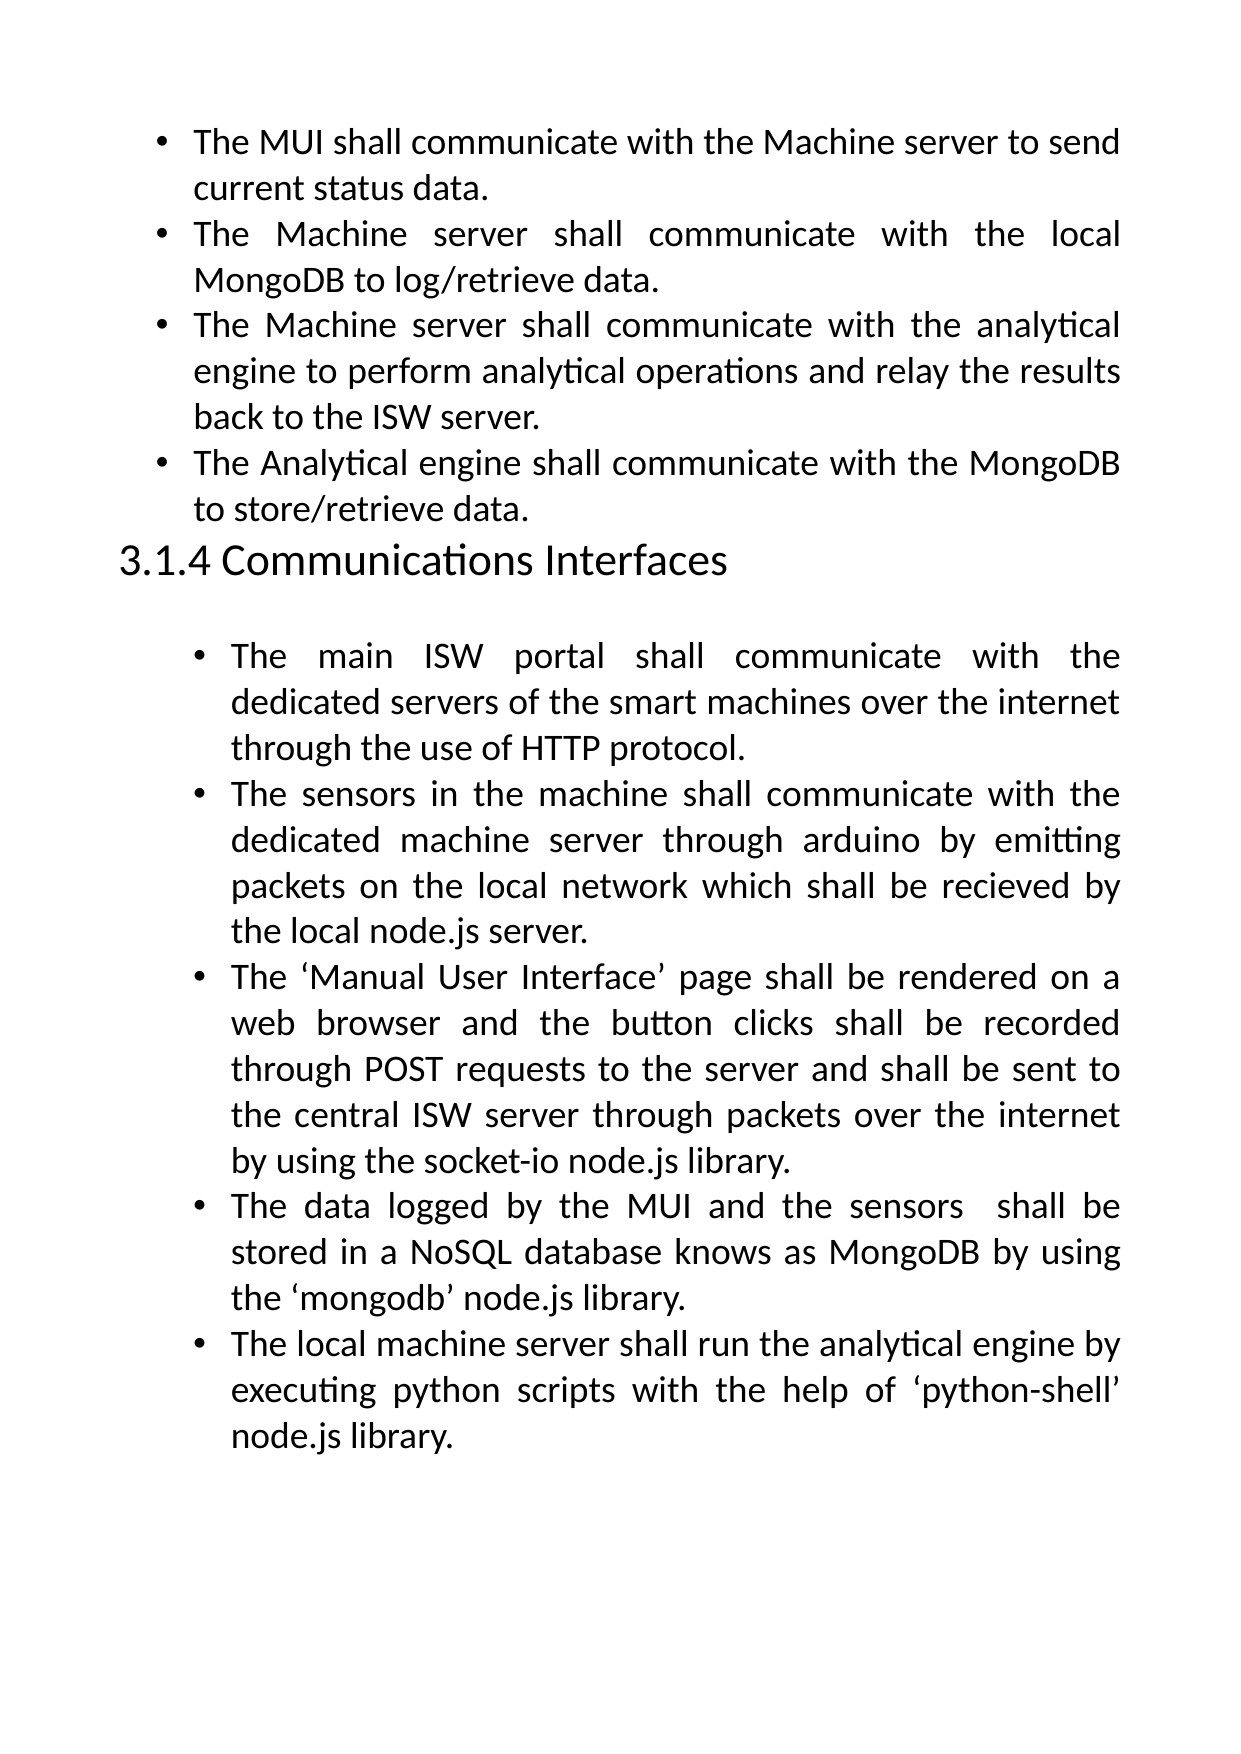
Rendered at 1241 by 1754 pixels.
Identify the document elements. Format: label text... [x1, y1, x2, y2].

list The Machine server shall communicate with the analytical engine to perform analytical operations and relay the results back to the ISW server. [156, 301, 1122, 439]
text 3.1.4 Communications Interfaces [118, 531, 1122, 587]
list The main ISW portal shall communicate with the dedicated servers of the smart machines over the internet through the use of HTTP protocol. [193, 632, 1122, 770]
list The Machine server shall communicate with the local MongoDB to log/retrieve data. [156, 210, 1122, 301]
list The sensors in the machine shall communicate with the dedicated machine server through arduino by emitting packets on the local network which shall be recieved by the local node.js server. [193, 770, 1122, 953]
list The local machine server shall run the analytical engine by executing python scripts with the help of ‘python-shell’ node.js library. [193, 1320, 1122, 1457]
list The ‘Manual User Interface’ page shall be rendered on a web browser and the button clicks shall be recorded through POST requests to the server and shall be sent to the central ISW server through packets over the internet by using the socket-io node.js library. [193, 953, 1122, 1182]
list The MUI shall communicate with the Machine server to send current status data. [156, 118, 1122, 210]
list The data logged by the MUI and the sensors shall be stored in a NoSQL database knows as MongoDB by using the ‘mongodb’ node.js library. [193, 1182, 1122, 1320]
list The Analytical engine shall communicate with the MongoDB to store/retrieve data. [156, 439, 1122, 531]
